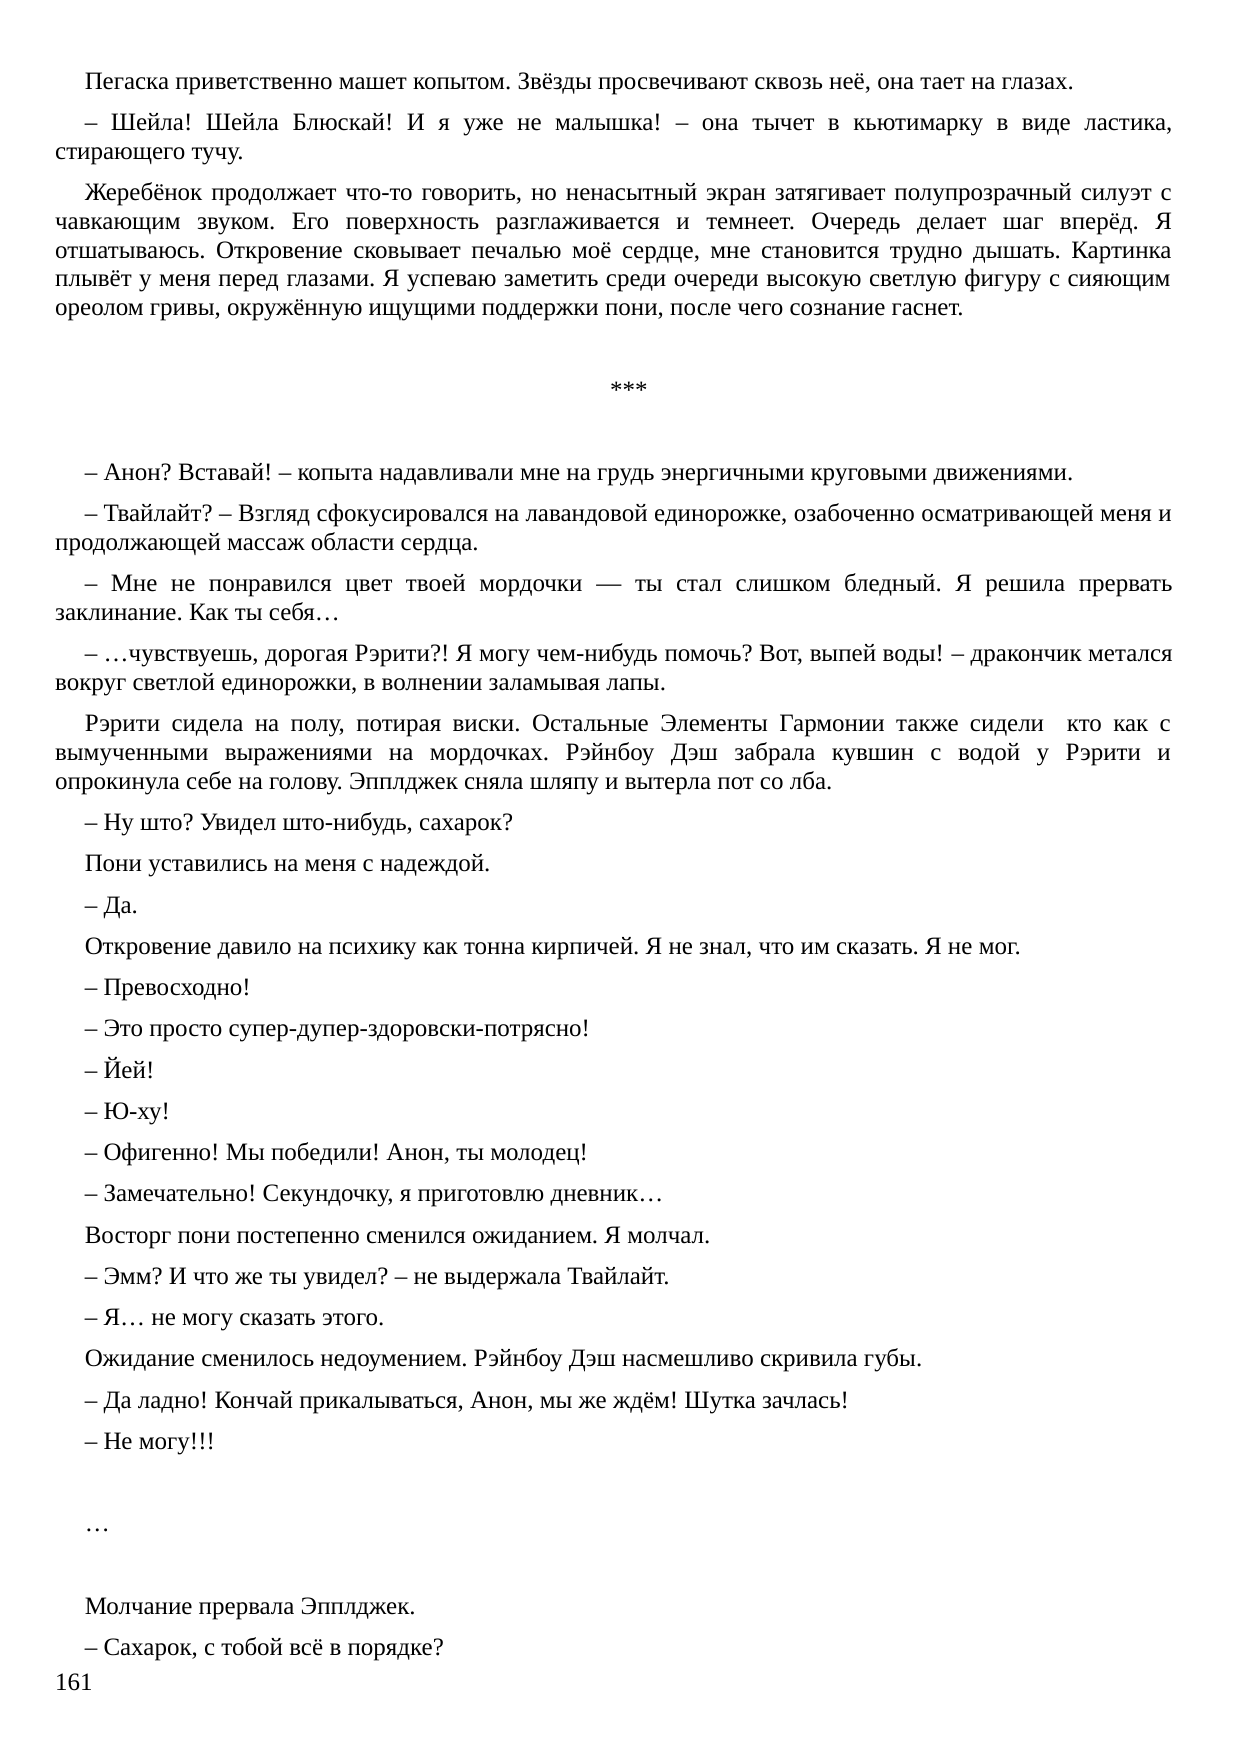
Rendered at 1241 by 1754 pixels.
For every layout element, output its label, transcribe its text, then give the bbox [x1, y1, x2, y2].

text – Превосходно! [55, 972, 1173, 1001]
text – Да. [55, 890, 1173, 918]
text – Замечательно! Секундочку, я приготовлю дневник… [55, 1178, 1173, 1207]
text – Офигенно! Мы победили! Анон, ты молодец! [55, 1137, 1173, 1166]
text *** [55, 375, 1173, 403]
text Рэрити сидела на полу, потирая виски. Остальные Элементы Гармонии также сидели кто как с вымученными выражениями на мордочках. Рэйнбоу Дэш забрала кувшин с водой у Рэрити и опрокинула себе на голову. Эпплджек сняла шляпу и вытерла пот со лба. [55, 708, 1173, 795]
text – Твайлайт? – Взгляд сфокусировался на лавандовой единорожке, озабоченно осматривающей меня и продолжающей массаж области сердца. [55, 498, 1173, 556]
text – Не могу!!! [55, 1426, 1173, 1455]
text … [55, 1508, 1173, 1537]
text – Ю-ху! [55, 1096, 1173, 1125]
text – Йей! [55, 1055, 1173, 1083]
text Жеребёнок продолжает что-то говорить, но ненасытный экран затягивает полупрозрачный силуэт с чавкающим звуком. Его поверхность разглаживается и темнеет. Очередь делает шаг вперёд. Я отшатываюсь. Откровение сковывает печалью моё сердце, мне становится трудно дышать. Картинка плывёт у меня перед глазами. Я успеваю заметить среди очереди высокую светлую фигуру с сияющим ореолом гривы, окружённую ищущими поддержки пони, после чего сознание гаснет. [55, 177, 1173, 321]
text – …чувствуешь, дорогая Рэрити?! Я могу чем-нибудь помочь? Вот, выпей воды! – дракончик метался вокруг светлой единорожки, в волнении заламывая лапы. [55, 638, 1173, 696]
text Откровение давило на психику как тонна кирпичей. Я не знал, что им сказать. Я не мог. [55, 931, 1173, 960]
text – Эмм? И что же ты увидел? – не выдержала Твайлайт. [55, 1261, 1173, 1290]
text – Шейла! Шейла Блюскай! И я уже не малышка! – она тычет в кьютимарку в виде ластика, стирающего тучу. [55, 107, 1173, 165]
text – Я… не могу сказать этого. [55, 1302, 1173, 1331]
text – Да ладно! Кончай прикалываться, Анон, мы же ждём! Шутка зачлась! [55, 1385, 1173, 1413]
text – Анон? Вставай! – копыта надавливали мне на грудь энергичными круговыми движениями. [55, 457, 1173, 486]
text Ожидание сменилось недоумением. Рэйнбоу Дэш насмешливо скривила губы. [55, 1343, 1173, 1372]
text – Ну што? Увидел што-нибудь, сахарок? [55, 807, 1173, 836]
text Пегаска приветственно машет копытом. Звёзды просвечивают сквозь неё, она тает на глазах. [55, 66, 1173, 95]
text Пони уставились на меня с надеждой. [55, 848, 1173, 877]
text Восторг пони постепенно сменился ожиданием. Я молчал. [55, 1220, 1173, 1248]
text – Сахарок, с тобой всё в порядке? [55, 1632, 1173, 1661]
text – Мне не понравился цвет твоей мордочки — ты стал слишком бледный. Я решила прервать заклинание. Как ты себя… [55, 568, 1173, 626]
text Молчание прервала Эпплджек. [55, 1591, 1173, 1620]
text – Это просто супер-дупер-здоровски-потрясно! [55, 1013, 1173, 1042]
